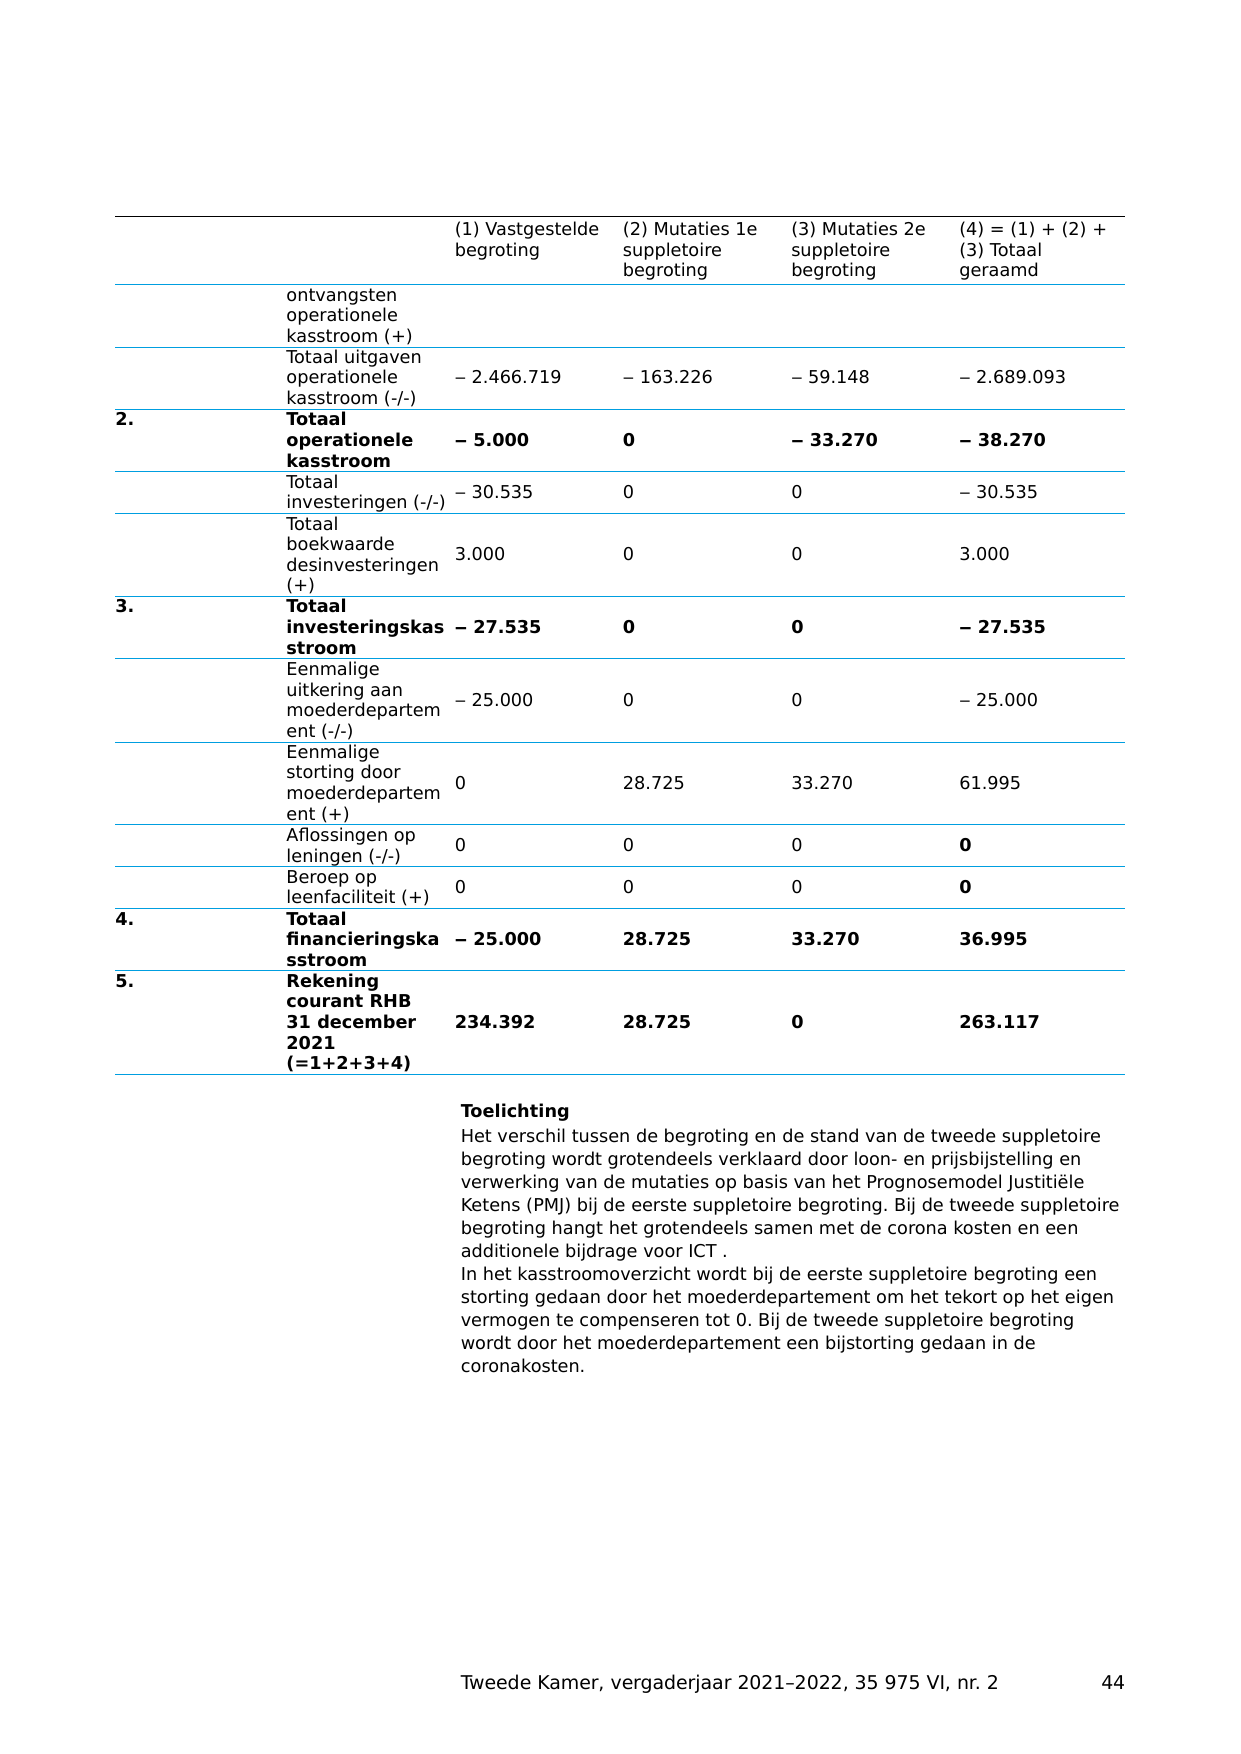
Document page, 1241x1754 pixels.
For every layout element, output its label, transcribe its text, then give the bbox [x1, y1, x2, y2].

table_cell Totaal investeringen (-/-) [283, 472, 452, 513]
table_cell Totaal operationele kasstroom [283, 410, 452, 471]
table_cell (4) = (1) + (2) + (3) Totaal geraamd [956, 217, 1125, 284]
table_cell [115, 514, 283, 596]
table_cell ‒ 30.535 [956, 472, 1125, 513]
table_cell ‒ 27.535 [956, 597, 1125, 658]
table_cell 0 [452, 867, 620, 908]
table_cell ‒ 2.466.719 [452, 348, 620, 409]
table_cell 0 [788, 514, 956, 596]
table_cell ‒ 163.226 [620, 348, 788, 409]
table_cell 0 [956, 867, 1125, 908]
table_cell Totaal uitgaven operationele kasstroom (-/-) [283, 348, 452, 409]
table_cell ‒ 33.270 [788, 410, 956, 471]
table_cell 3.000 [956, 514, 1125, 596]
table_cell 0 [788, 971, 956, 1074]
table_cell Eenmalige storting door moederdepartement (+) [283, 743, 452, 824]
table_cell ‒ 27.535 [452, 597, 620, 658]
table_cell 0 [620, 659, 788, 741]
table_cell 0 [788, 472, 956, 513]
table_cell 28.725 [620, 971, 788, 1074]
table_cell ‒ 2.689.093 [956, 348, 1125, 409]
table_cell [115, 825, 283, 866]
table_cell 0 [788, 659, 956, 741]
table_cell Totaal investeringskasstroom [283, 597, 452, 658]
table_cell 36.995 [956, 909, 1125, 970]
table_cell Totaal financieringskasstroom [283, 909, 452, 970]
table_cell 0 [788, 867, 956, 908]
table_cell 0 [620, 410, 788, 471]
table_cell 234.392 [452, 971, 620, 1074]
table_cell Rekening courant RHB 31 december 2021 (=1+2+3+4) [283, 971, 452, 1074]
table_cell ‒ 38.270 [956, 410, 1125, 471]
table_cell ‒ 30.535 [452, 472, 620, 513]
table_cell 28.725 [620, 743, 788, 824]
table_header Tabel 14 Kasstroomoverzicht DJI (Bedragen x € 1.000) [115, 191, 1125, 216]
table_cell [115, 659, 283, 741]
table_cell [115, 285, 283, 346]
table_cell [283, 217, 452, 284]
table_cell 28.725 [620, 909, 788, 970]
table_cell [115, 348, 283, 409]
table_cell [115, 743, 283, 824]
table_cell (2) Mutaties 1e suppletoire begroting [620, 217, 788, 284]
table_cell ‒ 25.000 [452, 659, 620, 741]
table_cell [115, 867, 283, 908]
table_cell Totaal boekwaarde desinvesteringen (+) [283, 514, 452, 596]
table_cell 4. [115, 909, 283, 970]
table_cell 0 [452, 743, 620, 824]
table_cell 61.995 [956, 743, 1125, 824]
table_cell [452, 285, 620, 346]
table_cell 0 [788, 825, 956, 866]
table_cell [115, 217, 283, 284]
table_cell 263.117 [956, 971, 1125, 1074]
table_cell [788, 285, 956, 346]
table_cell (1) Vastgestelde begroting [452, 217, 620, 284]
table_cell [115, 472, 283, 513]
table_cell [956, 285, 1125, 346]
table_cell Beroep op leenfaciliteit (+) [283, 867, 452, 908]
table_cell (3) Mutaties 2e suppletoire begroting [788, 217, 956, 284]
text Het verschil tussen de begroting en de stand van de tweede suppletoire begroting wordt grotendeels verklaard door loon- en prijsbijstelling en verwerking van de mutaties op basis van het Prognosemodel Justitiële Ketens (PMJ) bij de eerste suppletoire begroting. Bij de tweede suppletoire begroting hangt het grotendeels samen met de corona kosten en een additionele bijdrage voor ICT . In het kasstroomoverzicht wordt bij de eerste suppletoire begroting een storting gedaan door het moederdepartement om het tekort op het eigen vermogen te compenseren tot 0. Bij de tweede suppletoire begroting wordt door het moederdepartement een bijstorting gedaan in de coronakosten. [461, 1124, 1125, 1377]
table_cell 0 [620, 825, 788, 866]
table_cell 0 [788, 597, 956, 658]
table_cell 0 [452, 825, 620, 866]
table_cell [620, 285, 788, 346]
table_cell 2. [115, 410, 283, 471]
text Toelichting [461, 1099, 1125, 1122]
table_cell ‒ 5.000 [452, 410, 620, 471]
table_cell 0 [620, 514, 788, 596]
table_cell Eenmalige uitkering aan moederdepartement (-/-) [283, 659, 452, 741]
table_cell 5. [115, 971, 283, 1074]
table_cell 0 [620, 597, 788, 658]
table_cell ‒ 25.000 [956, 659, 1125, 741]
table_cell 3.000 [452, 514, 620, 596]
table_cell 33.270 [788, 743, 956, 824]
table_cell 0 [956, 825, 1125, 866]
table_cell ‒ 25.000 [452, 909, 620, 970]
table_cell Aflossingen op leningen (-/-) [283, 825, 452, 866]
table_cell 0 [620, 472, 788, 513]
table_cell ontvangsten operationele kasstroom (+) [283, 285, 452, 346]
table_cell 33.270 [788, 909, 956, 970]
table_cell 0 [620, 867, 788, 908]
table_cell ‒ 59.148 [788, 348, 956, 409]
table_cell 3. [115, 597, 283, 658]
